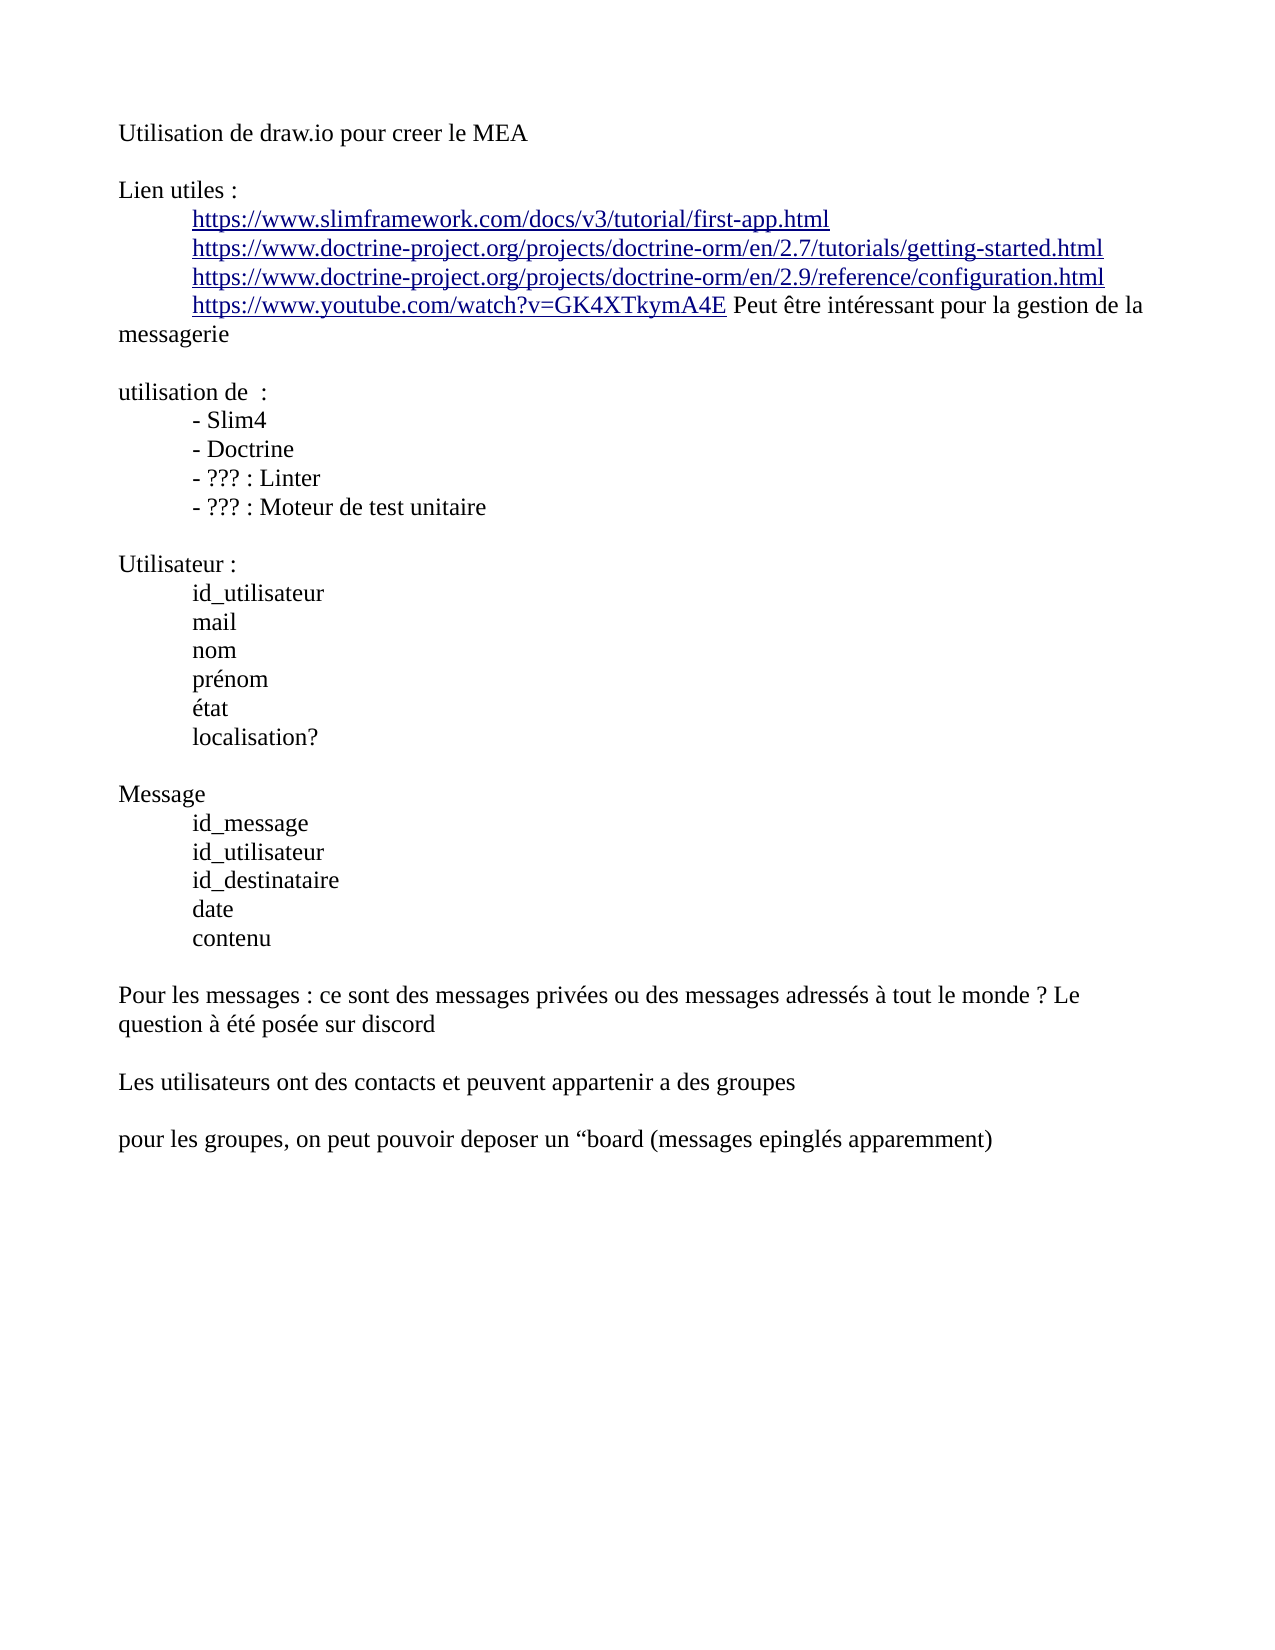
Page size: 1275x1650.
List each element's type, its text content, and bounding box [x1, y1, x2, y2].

text localisation? [118, 722, 1157, 751]
text contenu [118, 923, 1157, 952]
text Pour les messages : ce sont des messages privées ou des messages adressés à tout le monde ? Le question à été posée sur discord [118, 981, 1157, 1038]
text nom [118, 636, 1157, 664]
text - ??? : Moteur de test unitaire [118, 492, 1157, 521]
text - Slim4 [118, 406, 1157, 434]
text Utilisateur : [118, 549, 1157, 578]
text https://www.slimframework.com/docs/v3/tutorial/first-app.html [118, 204, 1157, 233]
text utilisation de : [118, 377, 1157, 406]
text - ??? : Linter [118, 463, 1157, 492]
text Message [118, 779, 1157, 808]
text Les utilisateurs ont des contacts et peuvent appartenir a des groupes [118, 1067, 1157, 1096]
text id_utilisateur [118, 837, 1157, 866]
text https://www.doctrine-project.org/projects/doctrine-orm/en/2.7/tutorials/getting-started.html [118, 233, 1157, 262]
text - Doctrine [118, 434, 1157, 463]
text date [118, 894, 1157, 923]
text id_message [118, 808, 1157, 837]
text Utilisation de draw.io pour creer le MEA [118, 118, 1157, 147]
text pour les groupes, on peut pouvoir deposer un “board (messages epinglés apparemment) [118, 1124, 1157, 1153]
text id_destinataire [118, 866, 1157, 894]
text prénom [118, 664, 1157, 693]
text https://www.youtube.com/watch?v=GK4XTkymA4E Peut être intéressant pour la gestion de la messagerie [118, 291, 1157, 348]
text Lien utiles : [118, 176, 1157, 204]
text https://www.doctrine-project.org/projects/doctrine-orm/en/2.9/reference/configuration.html [118, 262, 1157, 291]
text mail [118, 607, 1157, 636]
text état [118, 693, 1157, 722]
text id_utilisateur [118, 578, 1157, 607]
